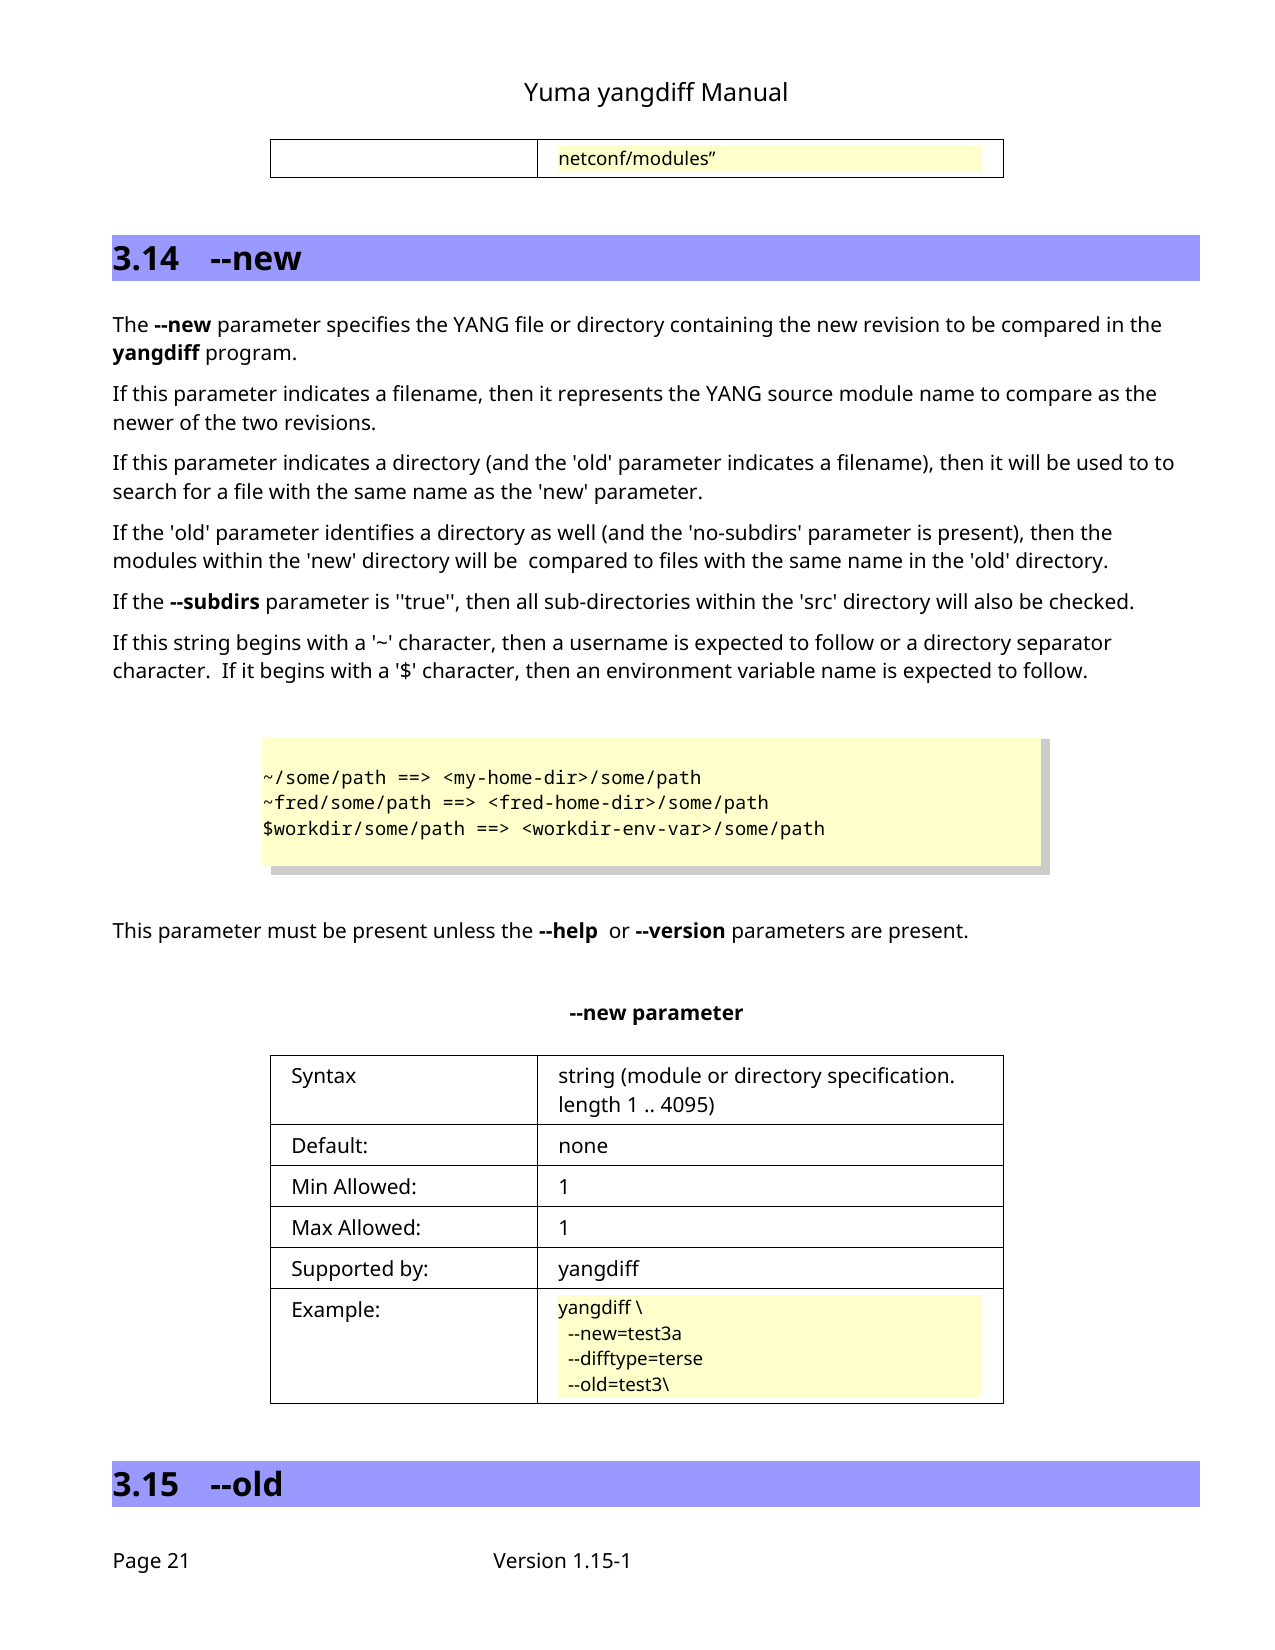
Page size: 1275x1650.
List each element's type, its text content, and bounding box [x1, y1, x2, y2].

table_cell netconf/modules” [538, 140, 1003, 177]
text The --new parameter specifies the YANG file or directory containing the new revision to be compared in the yangdiff program. [112, 310, 1200, 367]
text If the --subdirs parameter is ''true'', then all sub-directories within the 'src' directory will also be checked. [112, 587, 1200, 616]
text $workdir/some/path ==> <workdir-env-var>/some/path [262, 815, 1041, 841]
text If this string begins with a '~' character, then a username is expected to follow or a directory separator character. If it begins with a '$' character, then an environment variable name is expected to follow. [112, 628, 1200, 685]
table_cell Default: [271, 1125, 537, 1165]
table_header Syntax [271, 1056, 537, 1124]
text ~/some/path ==> <my-home-dir>/some/path [262, 764, 1041, 789]
text If the 'old' parameter identifies a directory as well (and the 'no-subdirs' parameter is present), then the modules within the 'new' directory will be compared to files with the same name in the 'old' directory. [112, 518, 1200, 575]
table_cell Min Allowed: [271, 1166, 537, 1206]
table_cell yangdiff \ --new=test3a --difftype=terse --old=test3\ [538, 1289, 1003, 1402]
text If this parameter indicates a directory (and the 'old' parameter indicates a filename), then it will be used to to search for a file with the same name as the 'new' parameter. [112, 448, 1200, 505]
table_cell Example: [271, 1289, 537, 1402]
text ~fred/some/path ==> <fred-home-dir>/some/path [262, 789, 1041, 815]
table_header string (module or directory specification. length 1 .. 4095) [538, 1056, 1003, 1124]
table_cell 1 [538, 1166, 1003, 1206]
table_cell yangdiff [538, 1248, 1003, 1288]
text This parameter must be present unless the --help or --version parameters are present. [112, 916, 1200, 944]
table_cell none [538, 1125, 1003, 1165]
table_cell [271, 140, 537, 177]
table_cell Supported by: [271, 1248, 537, 1288]
subtitle --old [112, 1461, 1200, 1507]
text If this parameter indicates a filename, then it represents the YANG source module name to compare as the newer of the two revisions. [112, 379, 1200, 436]
table_cell Max Allowed: [271, 1207, 537, 1247]
subtitle --new [112, 235, 1200, 281]
subtitle --new parameter [127, 998, 1185, 1026]
table_cell 1 [538, 1207, 1003, 1247]
